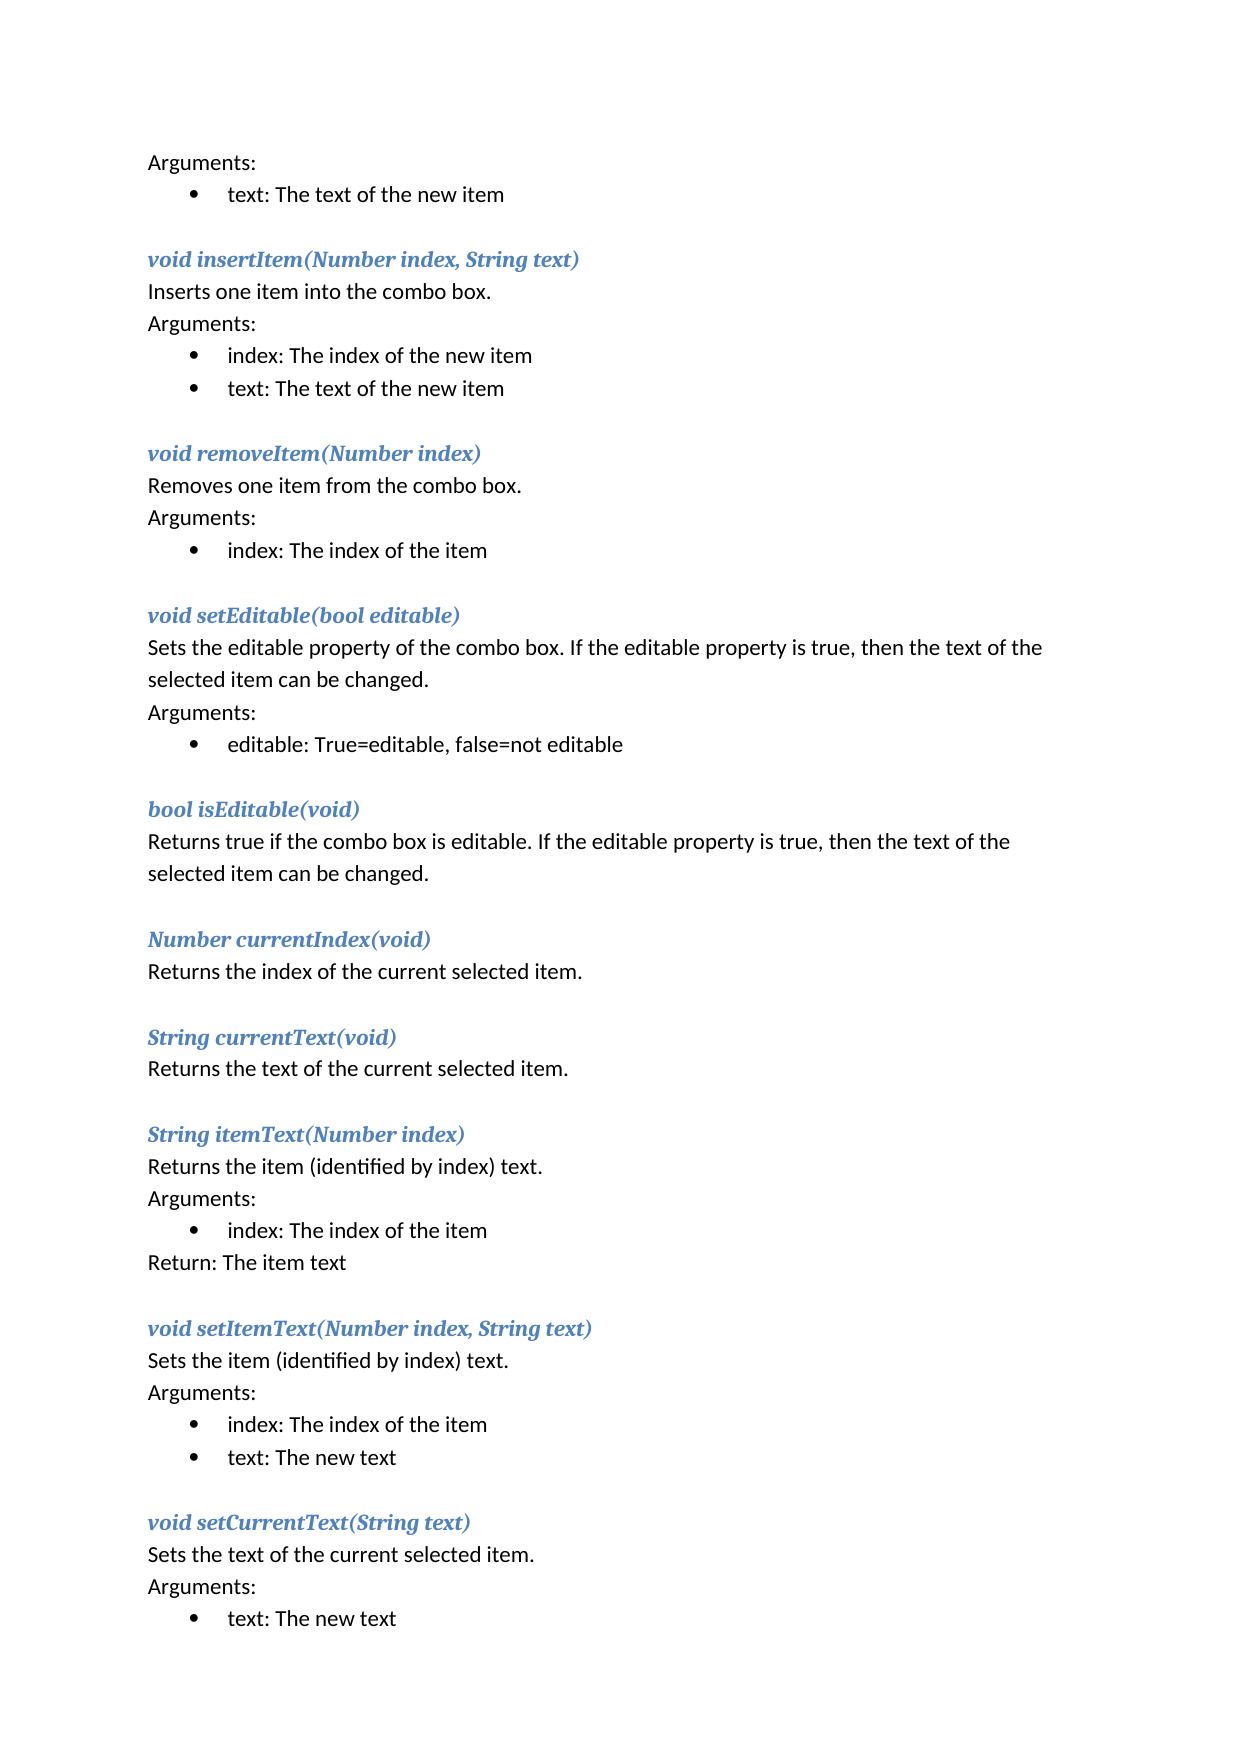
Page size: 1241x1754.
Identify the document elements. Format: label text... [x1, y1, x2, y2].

list index: The index of the item [190, 1410, 1093, 1438]
text Return: The item text [148, 1248, 1093, 1277]
list editable: True=editable, false=not editable [190, 730, 1093, 758]
text Arguments: [148, 1378, 1093, 1406]
list text: The text of the new item [190, 374, 1093, 402]
subtitle void setEditable(bool editable) [148, 603, 1093, 629]
list index: The index of the new item [190, 342, 1093, 370]
subtitle void insertItem(Number index, String text) [148, 247, 1093, 273]
subtitle void removeItem(Number index) [148, 441, 1093, 467]
text Returns the text of the current selected item. [148, 1054, 1093, 1082]
subtitle bool isEditable(void) [148, 797, 1093, 823]
subtitle String currentText(void) [148, 1024, 1093, 1051]
text Sets the text of the current selected item. [148, 1540, 1093, 1568]
list text: The text of the new item [190, 180, 1093, 208]
text Arguments: [148, 309, 1093, 337]
text Arguments: [148, 1184, 1093, 1212]
text Returns the index of the current selected item. [148, 957, 1093, 985]
text Sets the editable property of the combo box. If the editable property is true, then the text of the selected item can be changed. [148, 633, 1093, 693]
text Arguments: [148, 148, 1093, 176]
text Returns true if the combo box is editable. If the editable property is true, then the text of the selected item can be changed. [148, 827, 1093, 887]
text Arguments: [148, 1572, 1093, 1600]
text Inserts one item into the combo box. [148, 277, 1093, 305]
list text: The new text [190, 1443, 1093, 1471]
subtitle void setItemText(Number index, String text) [148, 1316, 1093, 1342]
text Removes one item from the combo box. [148, 471, 1093, 499]
list text: The new text [190, 1604, 1093, 1632]
list index: The index of the item [190, 1216, 1093, 1244]
text Arguments: [148, 503, 1093, 532]
subtitle Number currentIndex(void) [148, 927, 1093, 953]
text Arguments: [148, 698, 1093, 726]
subtitle String itemText(Number index) [148, 1122, 1093, 1148]
text Sets the item (identified by index) text. [148, 1346, 1093, 1374]
list index: The index of the item [190, 536, 1093, 564]
subtitle void setCurrentText(String text) [148, 1510, 1093, 1536]
text Returns the item (identified by index) text. [148, 1152, 1093, 1180]
